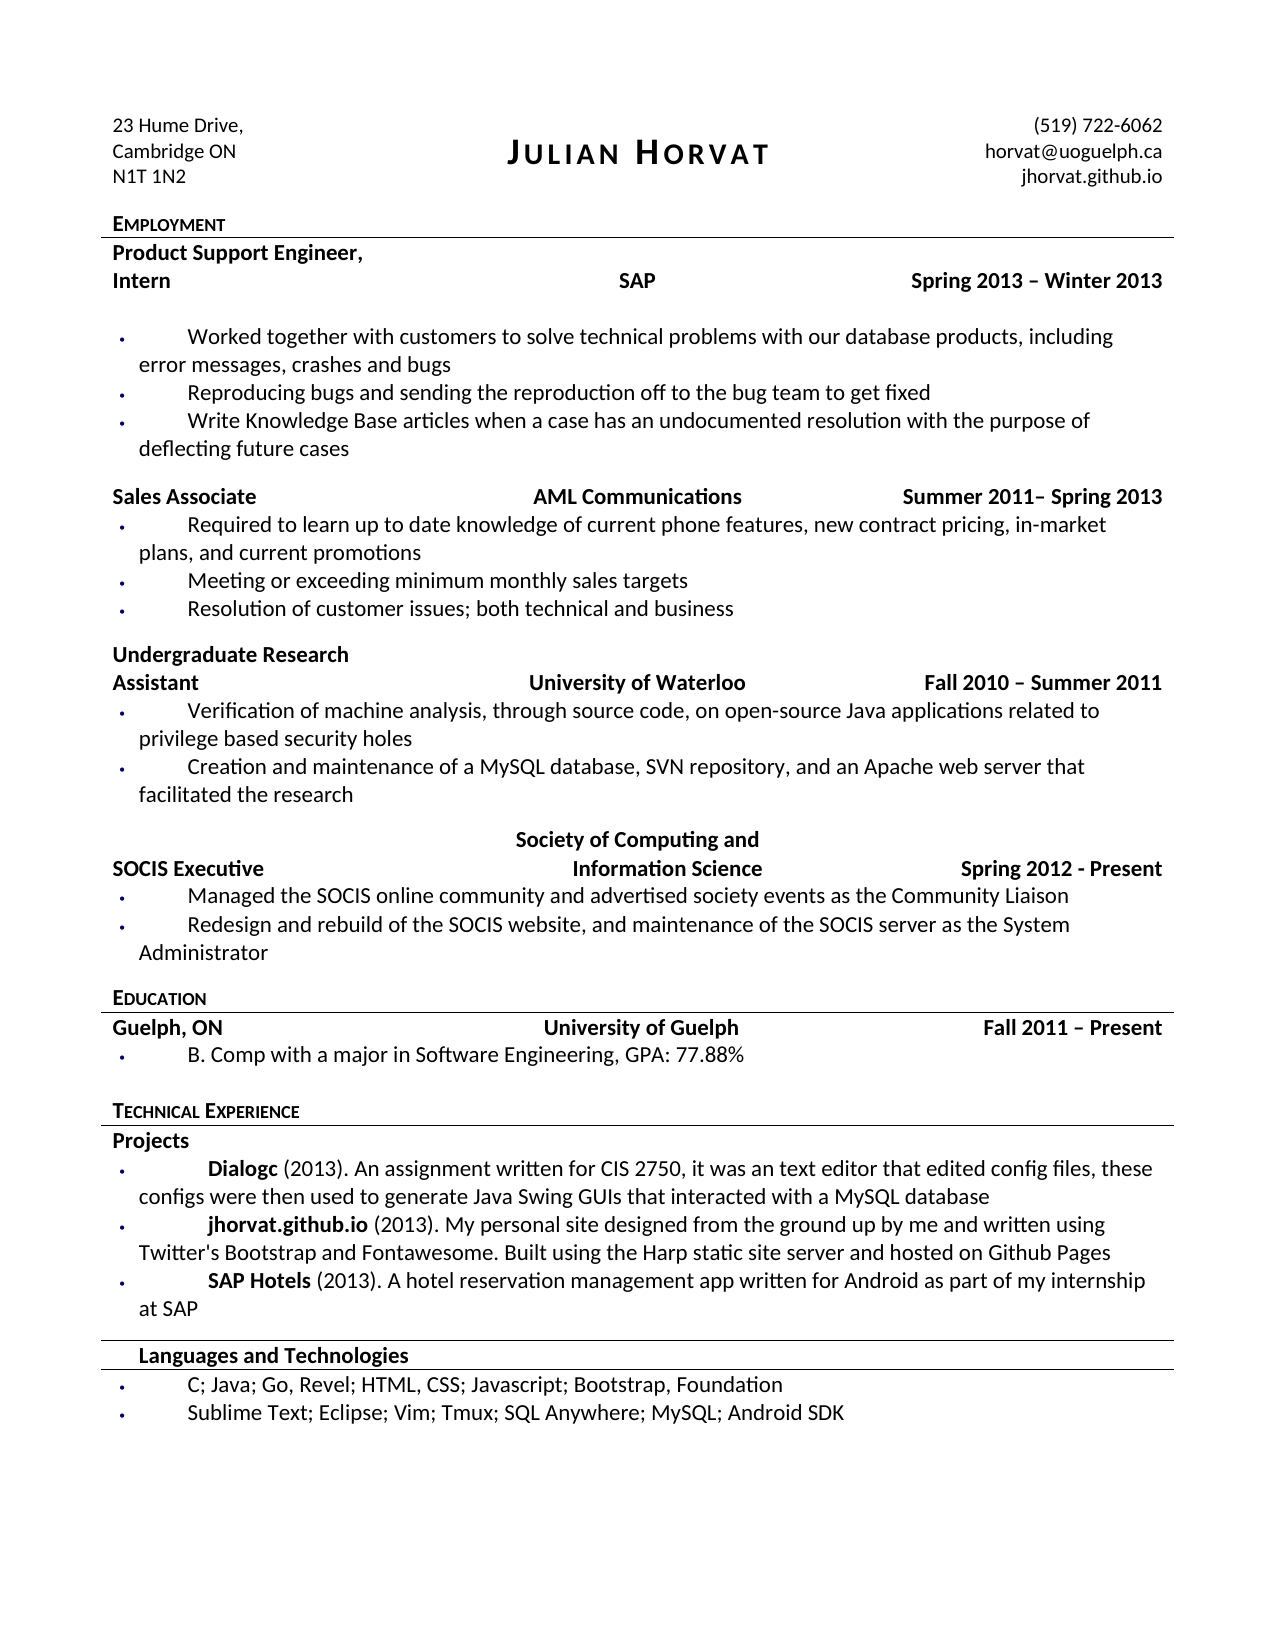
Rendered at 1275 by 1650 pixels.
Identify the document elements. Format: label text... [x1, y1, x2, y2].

table_cell Worked together with customers to solve technical problems with our database products, including error messages, crashes and bugs Reproducing bugs and sending the reproduction off to the bug team to get fixed Write Knowledge Base articles when a case has an undocumented resolution with the purpose of deflecting future cases [101, 294, 1174, 480]
table_cell AML Communications [426, 480, 849, 510]
table_cell C; Java; Go, Revel; HTML, CSS; Javascript; Bootstrap, Foundation Sublime Text; Eclipse; Vim; Tmux; SQL Anywhere; MySQL; Android SDK [101, 1370, 1174, 1426]
table_cell Languages and Technologies [101, 1341, 1174, 1369]
table_cell Verification of machine analysis, through source code, on open-source Java applications related to privilege based security holes Creation and maintenance of a MySQL database, SVN repository, and an Apache web server that facilitated the research [101, 696, 1174, 826]
table_cell Undergraduate Research Assistant [101, 640, 426, 696]
table_cell Dialogc (2013). An assignment written for CIS 2750, it was an text editor that edited config files, these configs were then used to generate Java Swing GUIs that interacted with a MySQL database jhorvat.github.io (2013). My personal site designed from the ground up by me and written using Twitter's Bootstrap and Fontawesome. Built using the Harp static site server and hosted on Github Pages SAP Hotels (2013). A hotel reservation management app written for Android as part of my internship at SAP [101, 1154, 1174, 1340]
table_cell University of Waterloo [426, 640, 849, 696]
table_cell Technical Experience [101, 1097, 1174, 1125]
table_cell University of Guelph [426, 1013, 849, 1041]
table_cell Employment [101, 189, 1174, 237]
table_cell Sales Associate [101, 480, 426, 510]
table_cell Summer 2011– Spring 2013 [849, 480, 1174, 510]
table_header 23 Hume Drive, Cambridge ON N1T 1N2 [101, 113, 426, 189]
table_cell Projects [101, 1126, 1174, 1154]
table_cell Society of Computing and Information Science [466, 826, 809, 882]
table_cell Product Support Engineer, Intern [101, 238, 426, 294]
table_header Julian Horvat [426, 113, 849, 189]
table_cell Managed the SOCIS online community and advertised society events as the Community Liaison Redesign and rebuild of the SOCIS website, and maintenance of the SOCIS server as the System Administrator [101, 882, 1174, 983]
table_cell SOCIS Executive [101, 826, 466, 882]
table_cell Required to learn up to date knowledge of current phone features, new contract pricing, in-market plans, and current promotions Meeting or exceeding minimum monthly sales targets Resolution of customer issues; both technical and business [101, 510, 1174, 640]
table_cell Spring 2012 - Present [809, 826, 1174, 882]
table_cell B. Comp with a major in Software Engineering, GPA: 77.88% [101, 1041, 1174, 1097]
table_cell Guelph, ON [101, 1013, 426, 1041]
table_cell Fall 2010 – Summer 2011 [849, 640, 1174, 696]
table_cell Spring 2013 – Winter 2013 [849, 238, 1174, 294]
table_cell Education [101, 984, 1174, 1012]
table_cell Fall 2011 – Present [849, 1013, 1174, 1041]
table_header (519) 722-6062 horvat@uoguelph.ca jhorvat.github.io [849, 113, 1174, 189]
table_cell SAP [426, 238, 849, 294]
